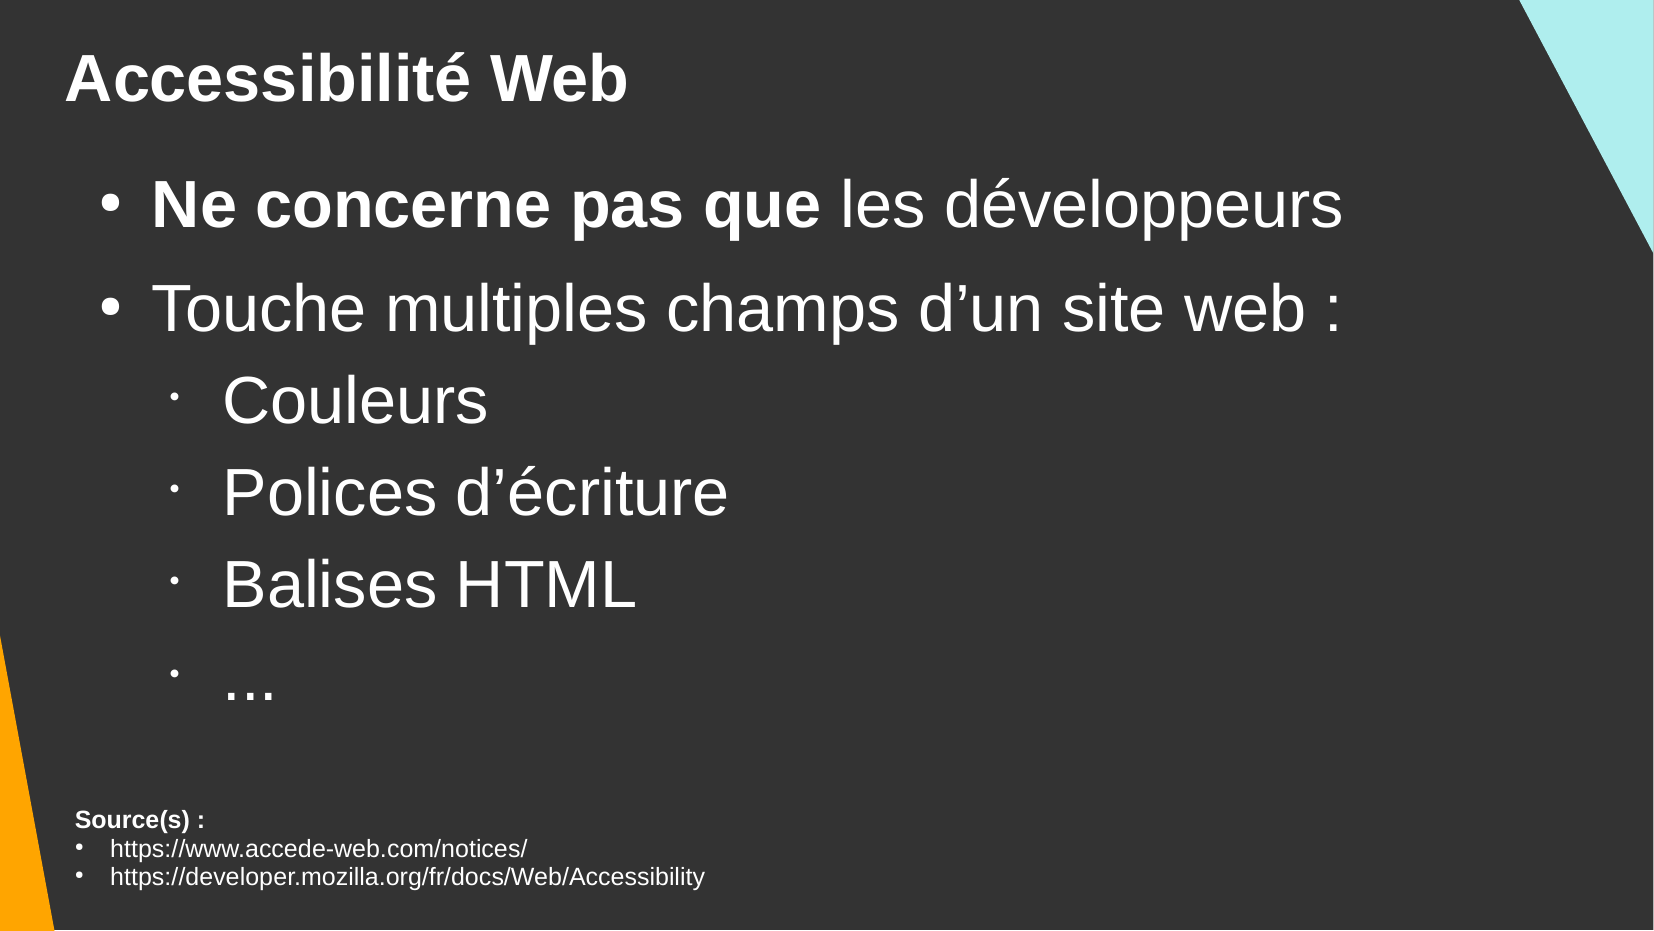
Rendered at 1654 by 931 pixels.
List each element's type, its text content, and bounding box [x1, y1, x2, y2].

title Accessibilité Web [64, 40, 1553, 118]
list Ne concerne pas que les développeurs Touche multiples champs d’un site web : Couleurs Polices d’écriture Balises HTML ... [80, 166, 1635, 745]
text_box Source(s) : https://www.accede-web.com/notices/ https://developer.mozilla.org/fr/docs/Web/Accessibility [60, 798, 1546, 898]
text_box [0, 635, 55, 931]
text_box [1519, 0, 1654, 255]
